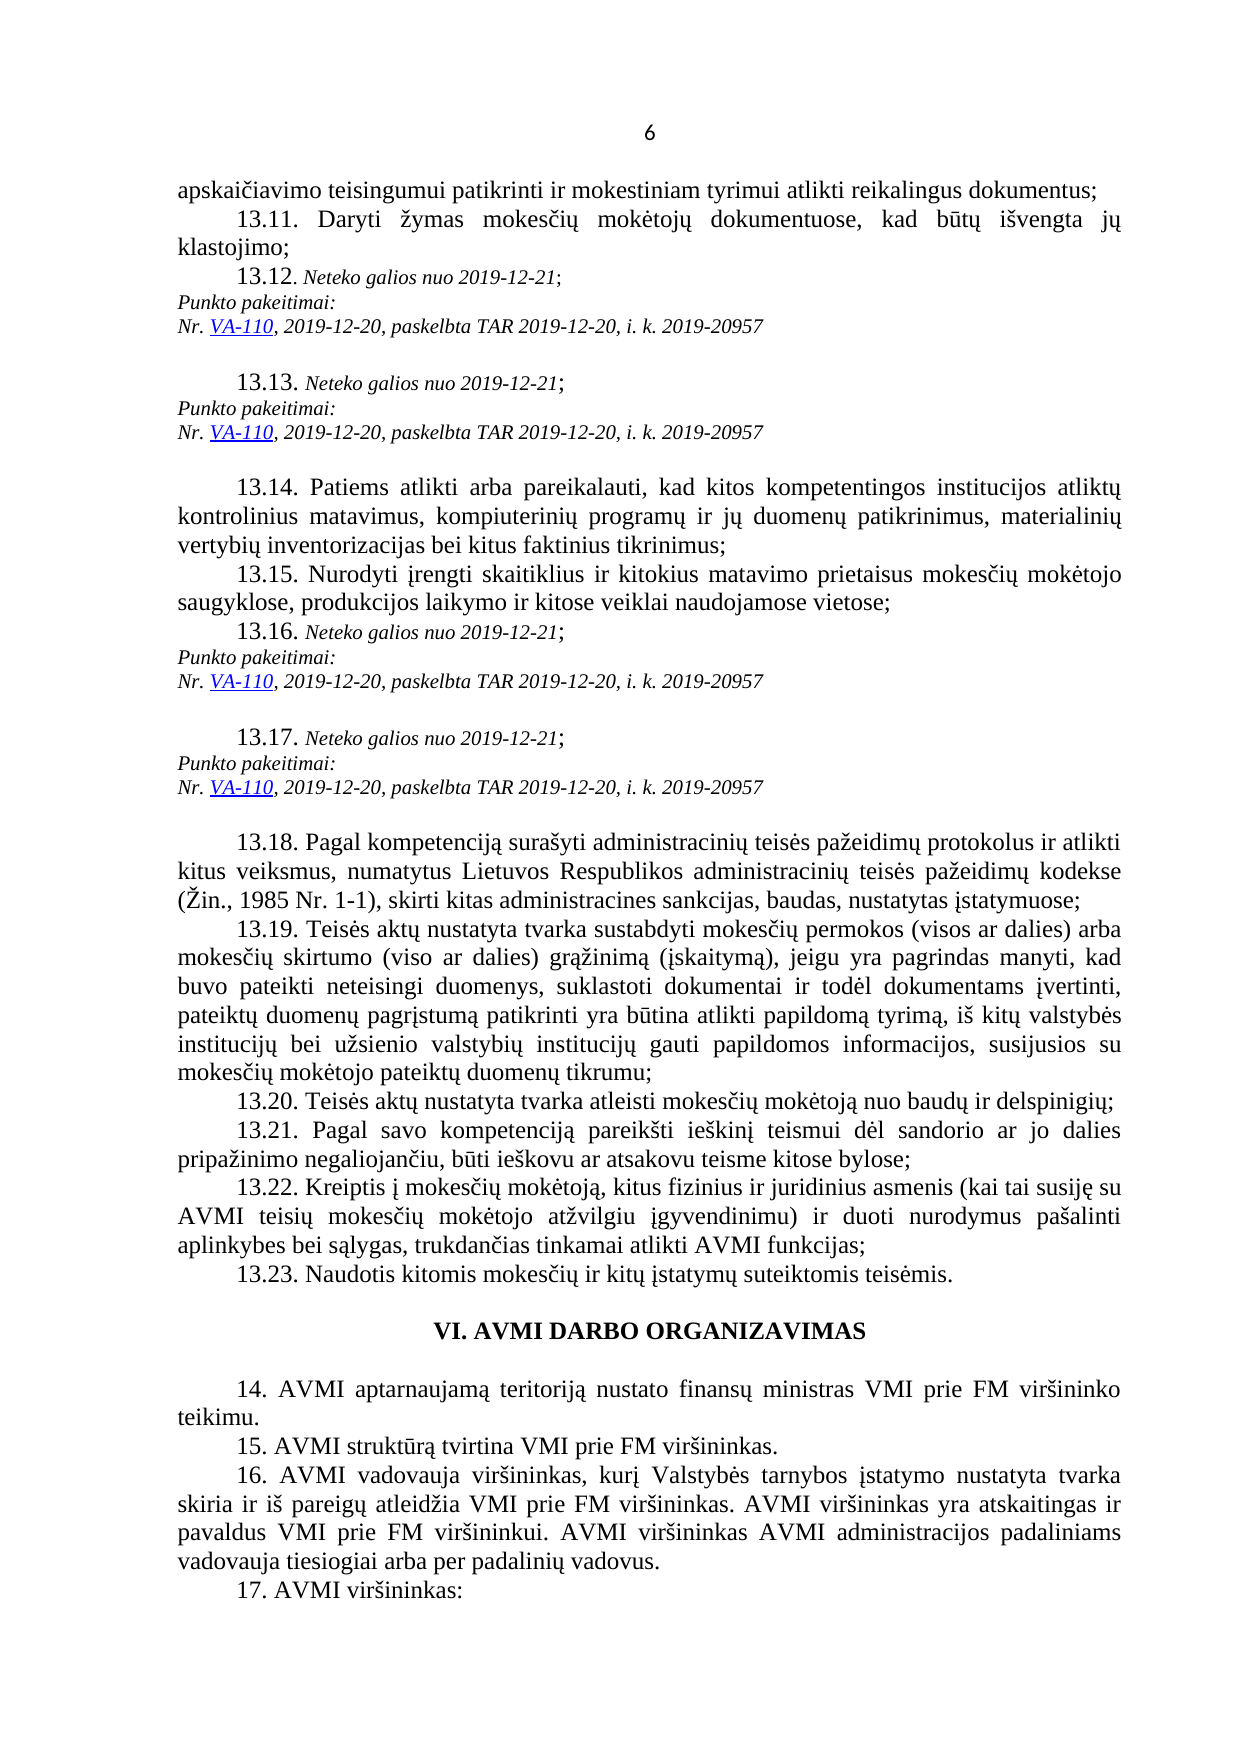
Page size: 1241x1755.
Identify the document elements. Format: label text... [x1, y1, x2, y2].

text Punkto pakeitimai: [177, 290, 1122, 314]
text 13.21. Pagal savo kompetenciją pareikšti ieškinį teismui dėl sandorio ar jo dalies pripažinimo negaliojančiu, būti ieškovu ar atsakovu teisme kitose bylose; [177, 1115, 1122, 1172]
text apskaičiavimo teisingumui patikrinti ir mokestiniam tyrimui atlikti reikalingus dokumentus; [177, 175, 1122, 204]
text vi. AVMI darbo organizavimas [177, 1316, 1122, 1345]
text 13.11. Daryti žymas mokesčių mokėtojų dokumentuose, kad būtų išvengta jų klastojimo; [177, 204, 1122, 261]
text 14. AVMI aptarnaujamą teritoriją nustato finansų ministras VMI prie FM viršininko teikimu. [177, 1374, 1122, 1431]
text 16. AVMI vadovauja viršininkas, kurį Valstybės tarnybos įstatymo nustatyta tvarka skiria ir iš pareigų atleidžia VMI prie FM viršininkas. AVMI viršininkas yra atskaitingas ir pavaldus VMI prie FM viršininkui. AVMI viršininkas AVMI administracijos padaliniams vadovauja tiesiogiai arba per padalinių vadovus. [177, 1460, 1122, 1575]
text Nr. VA-110, 2019-12-20, paskelbta TAR 2019-12-20, i. k. 2019-20957 [177, 314, 1122, 338]
text 13.17. Neteko galios nuo 2019-12-21; [177, 722, 1122, 751]
text 13.13. Neteko galios nuo 2019-12-21; [177, 367, 1122, 396]
text 13.22. Kreiptis į mokesčių mokėtoją, kitus fizinius ir juridinius asmenis (kai tai susiję su AVMI teisių mokesčių mokėtojo atžvilgiu įgyvendinimu) ir duoti nurodymus pašalinti aplinkybes bei sąlygas, trukdančias tinkamai atlikti AVMI funkcijas; [177, 1172, 1122, 1259]
text Punkto pakeitimai: [177, 396, 1122, 419]
text Punkto pakeitimai: [177, 751, 1122, 774]
text Nr. VA-110, 2019-12-20, paskelbta TAR 2019-12-20, i. k. 2019-20957 [177, 669, 1122, 693]
text 15. AVMI struktūrą tvirtina VMI prie FM viršininkas. [177, 1431, 1122, 1460]
text 13.16. Neteko galios nuo 2019-12-21; [177, 616, 1122, 645]
text 13.15. Nurodyti įrengti skaitiklius ir kitokius matavimo prietaisus mokesčių mokėtojo saugyklose, produkcijos laikymo ir kitose veiklai naudojamose vietose; [177, 559, 1122, 616]
text 13.20. Teisės aktų nustatyta tvarka atleisti mokesčių mokėtoją nuo baudų ir delspinigių; [177, 1086, 1122, 1115]
text 13.18. Pagal kompetenciją surašyti administracinių teisės pažeidimų protokolus ir atlikti kitus veiksmus, numatytus Lietuvos Respublikos administracinių teisės pažeidimų kodekse (Žin., 1985 Nr. 1-1), skirti kitas administracines sankcijas, baudas, nustatytas įstatymuose; [177, 827, 1122, 914]
text 13.12. Neteko galios nuo 2019-12-21; [177, 261, 1122, 290]
text 17. AVMI viršininkas: [177, 1575, 1122, 1604]
text 13.14. Patiems atlikti arba pareikalauti, kad kitos kompetentingos institucijos atliktų kontrolinius matavimus, kompiuterinių programų ir jų duomenų patikrinimus, materialinių vertybių inventorizacijas bei kitus faktinius tikrinimus; [177, 472, 1122, 559]
text Nr. VA-110, 2019-12-20, paskelbta TAR 2019-12-20, i. k. 2019-20957 [177, 774, 1122, 799]
text 13.23. Naudotis kitomis mokesčių ir kitų įstatymų suteiktomis teisėmis. [177, 1259, 1122, 1287]
text 13.19. Teisės aktų nustatyta tvarka sustabdyti mokesčių permokos (visos ar dalies) arba mokesčių skirtumo (viso ar dalies) grąžinimą (įskaitymą), jeigu yra pagrindas manyti, kad buvo pateikti neteisingi duomenys, suklastoti dokumentai ir todėl dokumentams įvertinti, pateiktų duomenų pagrįstumą patikrinti yra būtina atlikti papildomą tyrimą, iš kitų valstybės institucijų bei užsienio valstybių institucijų gauti papildomos informacijos, susijusios su mokesčių mokėtojo pateiktų duomenų tikrumu; [177, 914, 1122, 1086]
text Nr. VA-110, 2019-12-20, paskelbta TAR 2019-12-20, i. k. 2019-20957 [177, 419, 1122, 444]
text Punkto pakeitimai: [177, 645, 1122, 669]
